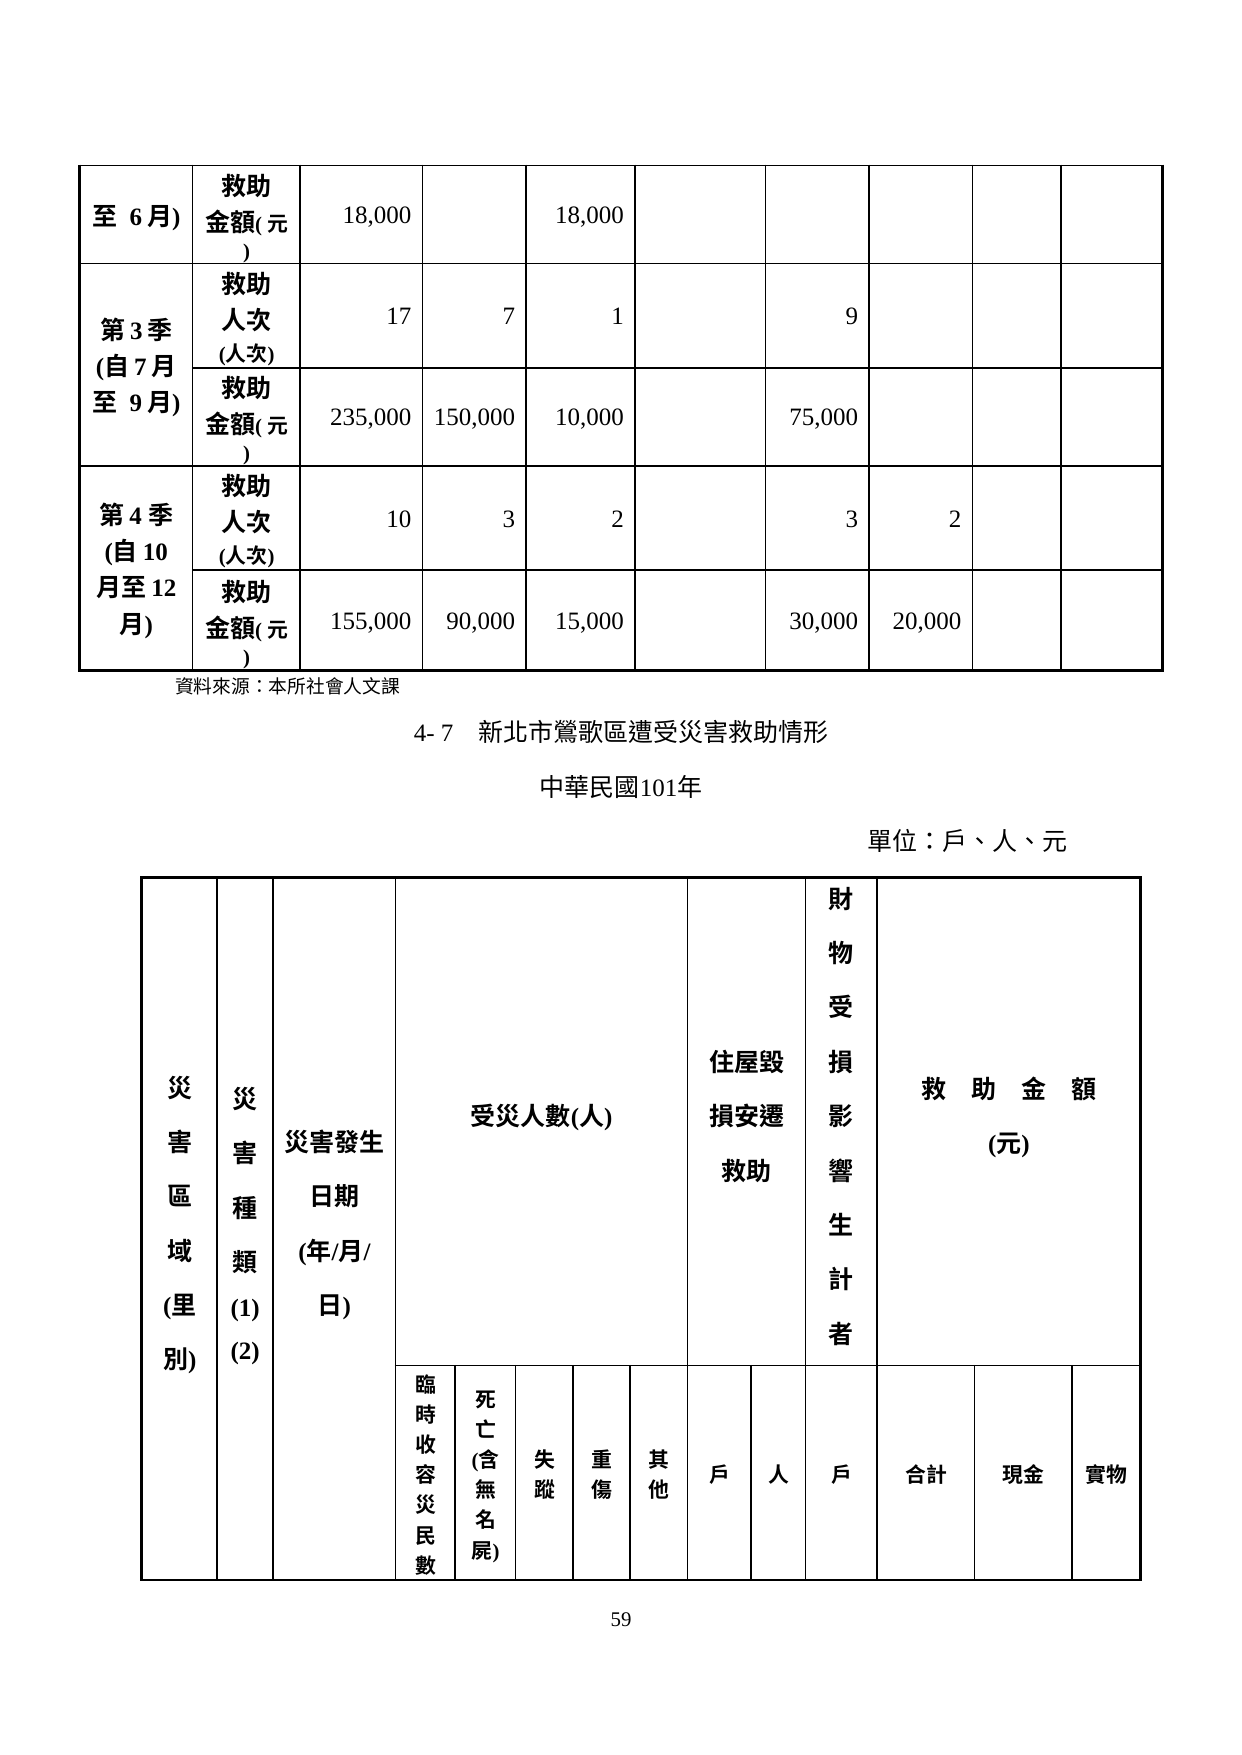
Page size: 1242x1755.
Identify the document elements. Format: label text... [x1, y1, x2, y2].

table_cell 3 [766, 467, 868, 569]
table_cell 90,000 [423, 571, 525, 669]
text 資料來源：本所社會人文課 [175, 672, 1067, 699]
table_cell [870, 166, 972, 263]
table_cell 實物 [1073, 1366, 1139, 1579]
table_cell 重傷 [574, 1366, 629, 1579]
table_cell [973, 571, 1060, 669]
table_cell 9 [766, 264, 868, 367]
table_cell 死亡 (含無名屍) [456, 1366, 515, 1579]
table_cell [636, 166, 765, 263]
table_cell 7 [423, 264, 525, 367]
table_cell [1062, 467, 1161, 569]
table_cell 10 [301, 467, 422, 569]
table_cell 30,000 [766, 571, 868, 669]
table_cell 3 [423, 467, 525, 569]
text 中華民國101年 [175, 767, 1067, 803]
table_header 救 助 金 額 (元) [878, 879, 1139, 1365]
table_cell 18,000 [301, 166, 422, 263]
table_cell 失蹤 [516, 1366, 572, 1579]
table_cell 救助 金額( 元 ) [193, 369, 299, 465]
table_cell 至 6月) [81, 166, 192, 263]
table_cell [636, 369, 765, 465]
table_header 災害種類(1) (2) [218, 879, 272, 1579]
table_cell 人 [752, 1366, 805, 1579]
table_cell 救助 金額( 元 ) [193, 571, 299, 669]
table_cell [636, 467, 765, 569]
table_cell 17 [301, 264, 422, 367]
table_cell [1062, 571, 1161, 669]
table_cell 救助 人次 (人次) [193, 467, 299, 569]
table_cell [1062, 369, 1161, 465]
table_cell 救助 金額( 元 ) [193, 166, 299, 263]
table_cell 1 [527, 264, 634, 367]
table_cell [766, 166, 868, 263]
table_cell 救助 人次 (人次) [193, 264, 299, 367]
table_cell [636, 571, 765, 669]
table_cell [870, 369, 972, 465]
table_cell 現金 [975, 1366, 1071, 1579]
table_cell 155,000 [301, 571, 422, 669]
table_cell [1062, 166, 1161, 263]
table_cell 235,000 [301, 369, 422, 465]
table_cell 18,000 [527, 166, 634, 263]
table_cell 合計 [878, 1366, 974, 1579]
table_cell 150,000 [423, 369, 525, 465]
table_header 受災人數(人) [396, 879, 687, 1365]
table_header 災 害 區 域(里 別) [143, 879, 216, 1579]
table_cell 第4 季 (自10月至12月) [81, 467, 192, 669]
table_cell 2 [527, 467, 634, 569]
table_cell 2 [870, 467, 972, 569]
table_cell 戶 [688, 1366, 750, 1579]
table_cell [423, 166, 525, 263]
table_header 災害發生日期 (年/月/日) [274, 879, 395, 1579]
table_header 住屋毀損安遷救助 [688, 879, 805, 1365]
table_cell [1062, 264, 1161, 367]
table_cell [973, 166, 1060, 263]
table_cell [636, 264, 765, 367]
table_header 財物受損影響生計者 [806, 879, 876, 1365]
table_cell 15,000 [527, 571, 634, 669]
table_cell 20,000 [870, 571, 972, 669]
table_cell 75,000 [766, 369, 868, 465]
table_cell 臨時收容災民數 [396, 1366, 454, 1579]
table_cell [870, 264, 972, 367]
table_cell [973, 467, 1060, 569]
text 4- 7 新北市鶯歌區遭受災害救助情形 [175, 713, 1067, 749]
table_cell 戶 [806, 1366, 876, 1579]
table_cell 第3季 (自7月至 9月) [81, 264, 192, 465]
table_cell [973, 369, 1060, 465]
table_cell 10,000 [527, 369, 634, 465]
table_cell [973, 264, 1060, 367]
table_cell 其他 [631, 1366, 687, 1579]
text 單位：戶、人、元 [175, 822, 1067, 858]
